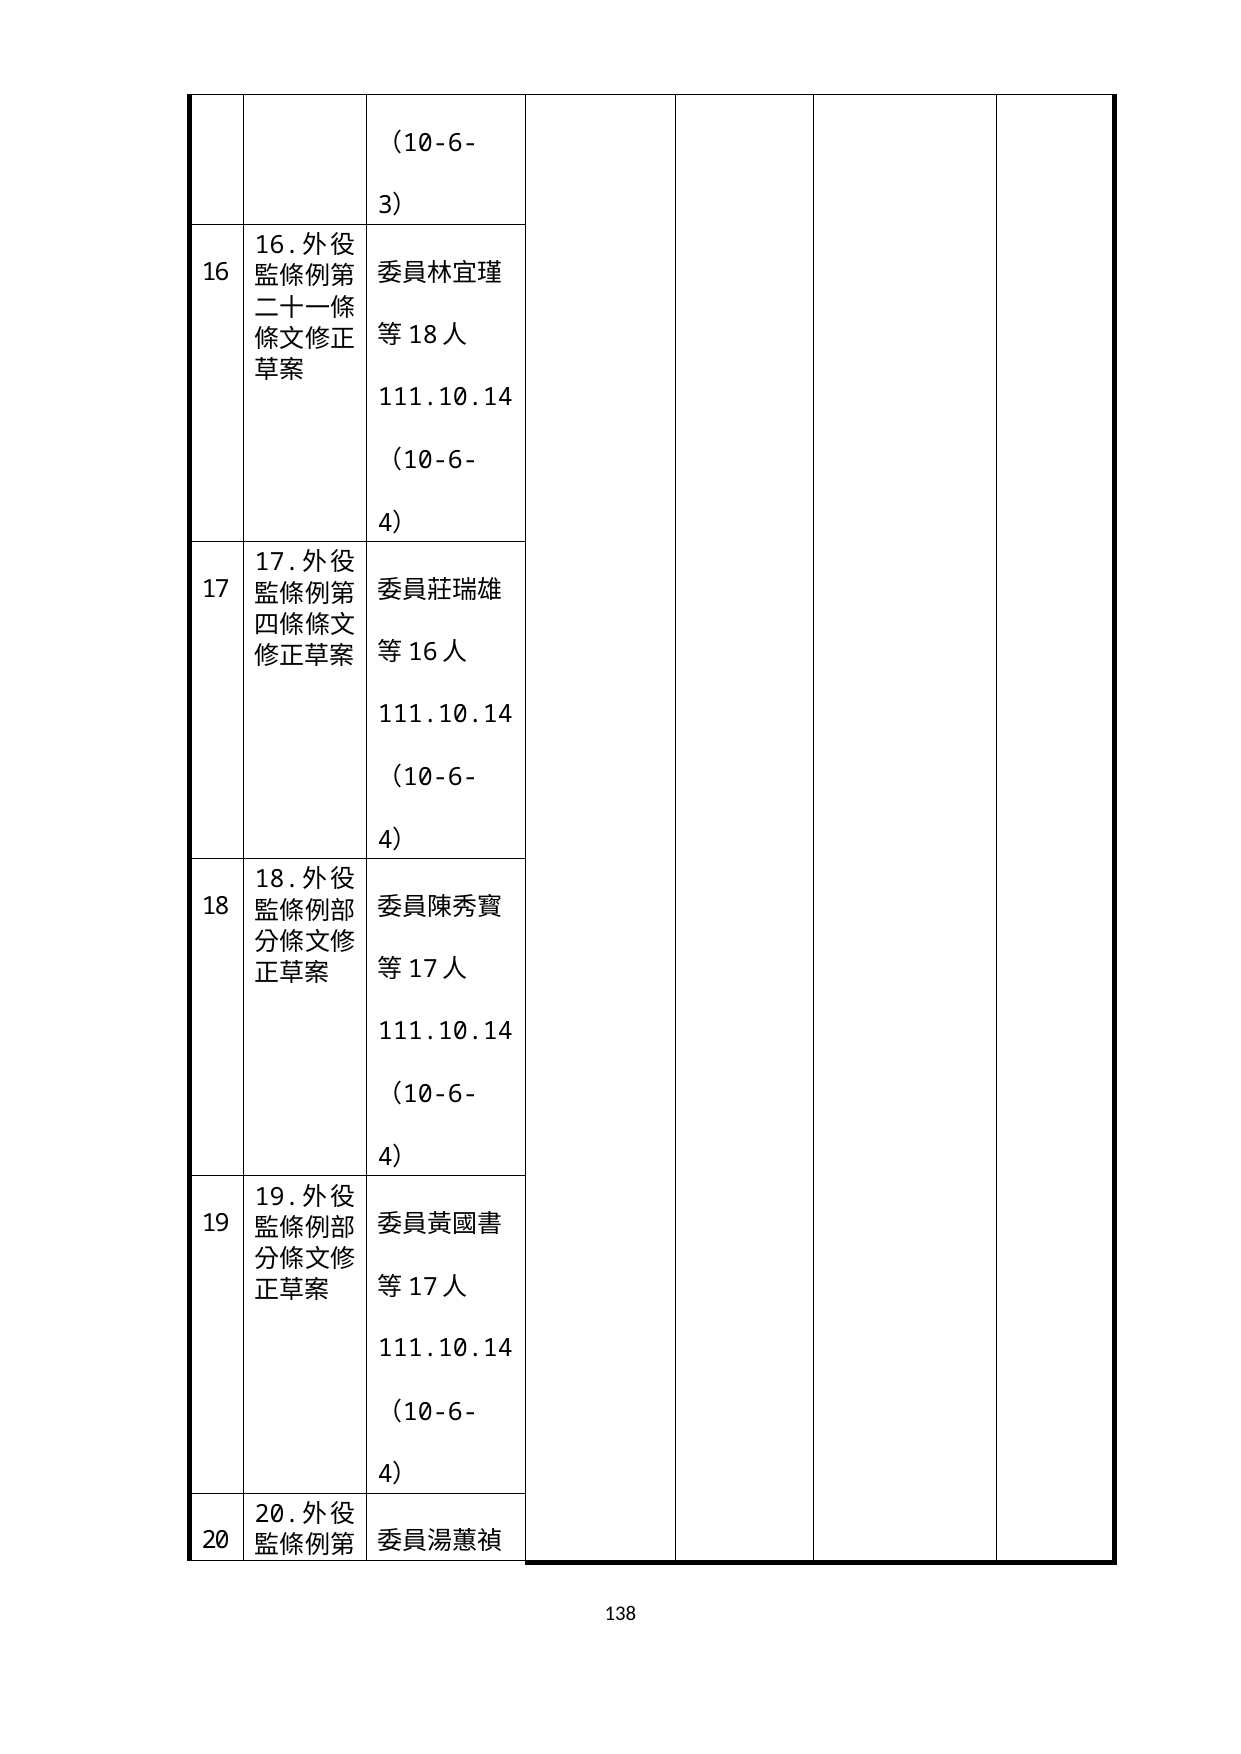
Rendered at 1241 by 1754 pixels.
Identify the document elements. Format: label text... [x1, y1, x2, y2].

table_cell 委員莊瑞雄等16人 111.10.14 （10-6-4） [367, 542, 525, 858]
table_cell 17.外役監條例第四條條文修正草案 [244, 542, 366, 858]
table_cell 18.外役監條例部分條文修正草案 [244, 859, 366, 1175]
table_cell 20 [192, 1494, 243, 1560]
table_cell [526, 95, 675, 1560]
table_cell [676, 95, 813, 1560]
table_cell 16.外役監條例第二十一條條文修正草案 [244, 225, 366, 541]
table_cell 18 [192, 859, 243, 1175]
table_cell 委員林宜瑾等18人 111.10.14 （10-6-4） [367, 225, 525, 541]
table_cell [244, 95, 366, 224]
table_cell [997, 95, 1112, 1560]
table_cell （10-6-3） [367, 95, 525, 224]
table_cell 委員黃國書等17人 111.10.14 （10-6-4） [367, 1176, 525, 1493]
table_cell 19 [192, 1176, 243, 1493]
table_cell 16 [192, 225, 243, 541]
table_cell 17 [192, 542, 243, 858]
table_cell [814, 95, 996, 1560]
table_cell 委員陳秀寳等17人 111.10.14 （10-6-4） [367, 859, 525, 1175]
table_cell 20.外役監條例第 [244, 1494, 366, 1560]
table_cell 19.外役監條例部分條文修正草案 [244, 1176, 366, 1493]
table_cell 委員湯蕙禎 [367, 1494, 525, 1560]
table_cell [192, 95, 243, 224]
